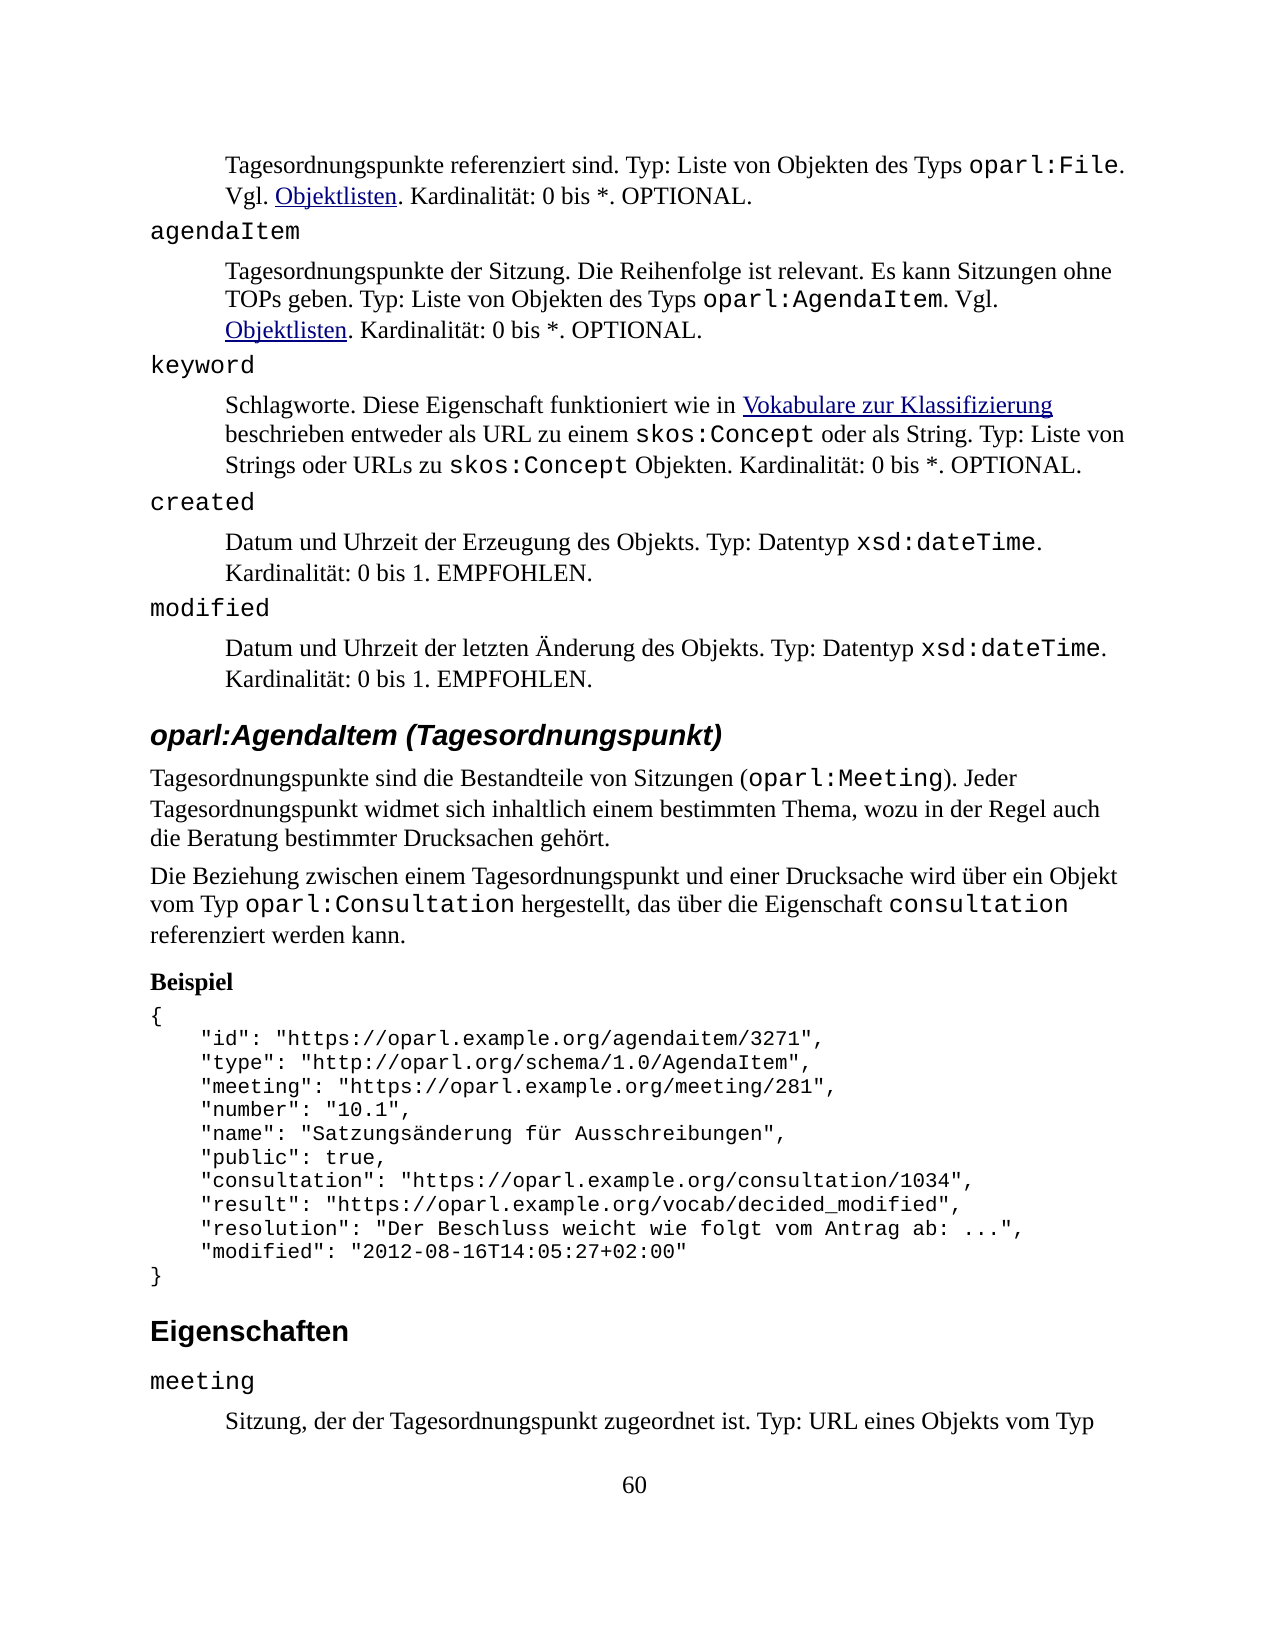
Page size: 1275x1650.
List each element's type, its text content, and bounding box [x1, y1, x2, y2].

text Sitzung, der der Tagesordnungspunkt zugeordnet ist. Typ: URL eines Objekts vom Typ [225, 1406, 1125, 1434]
text "resolution": "Der Beschluss weicht wie folgt vom Antrag ab: ...", [150, 1218, 1125, 1241]
text { [150, 1005, 1125, 1028]
text meeting [150, 1368, 1125, 1397]
subtitle oparl:AgendaItem (Tagesordnungspunkt) [150, 717, 1125, 751]
text "type": "http://oparl.org/schema/1.0/AgendaItem", [150, 1052, 1125, 1076]
text "meeting": "https://oparl.example.org/meeting/281", [150, 1076, 1125, 1099]
text "consultation": "https://oparl.example.org/consultation/1034", [150, 1170, 1125, 1194]
text agendaItem [150, 218, 1125, 247]
subtitle Eigenschaften [150, 1313, 1125, 1347]
text Datum und Uhrzeit der letzten Änderung des Objekts. Typ: Datentyp xsd:dateTime. Kardinalität: 0 bis 1. EMPFOHLEN. [225, 633, 1125, 692]
text Tagesordnungspunkte der Sitzung. Die Reihenfolge ist relevant. Es kann Sitzungen ohne TOPs geben. Typ: Liste von Objekten des Typs oparl:AgendaItem. Vgl. Objektlisten. Kardinalität: 0 bis *. OPTIONAL. [225, 256, 1125, 344]
text Schlagworte. Diese Eigenschaft funktioniert wie in Vokabulare zur Klassifizierung beschrieben entweder als URL zu einem skos:Concept oder als String. Typ: Liste von Strings oder URLs zu skos:Concept Objekten. Kardinalität: 0 bis *. OPTIONAL. [225, 390, 1125, 481]
text } [150, 1265, 1125, 1288]
text "id": "https://oparl.example.org/agendaitem/3271", [150, 1028, 1125, 1052]
text Die Beziehung zwischen einem Tagesordnungspunkt und einer Drucksache wird über ein Objekt vom Typ oparl:Consultation hergestellt, das über die Eigenschaft consultation referenziert werden kann. [150, 861, 1125, 949]
text keyword [150, 353, 1125, 381]
text Tagesordnungspunkte sind die Bestandteile von Sitzungen (oparl:Meeting). Jeder Tagesordnungspunkt widmet sich inhaltlich einem bestimmten Thema, wozu in der Regel auch die Beratung bestimmter Drucksachen gehört. [150, 763, 1125, 852]
text "modified": "2012-08-16T14:05:27+02:00" [150, 1241, 1125, 1265]
text "result": "https://oparl.example.org/vocab/decided_modified", [150, 1194, 1125, 1218]
text "public": true, [150, 1147, 1125, 1170]
text modified [150, 596, 1125, 624]
text "name": "Satzungsänderung für Ausschreibungen", [150, 1123, 1125, 1147]
text Tagesordnungspunkte referenziert sind. Typ: Liste von Objekten des Typs oparl:File. Vgl. Objektlisten. Kardinalität: 0 bis *. OPTIONAL. [225, 150, 1125, 209]
text "number": "10.1", [150, 1099, 1125, 1123]
text Beispiel [150, 967, 1125, 996]
text created [150, 490, 1125, 518]
text Datum und Uhrzeit der Erzeugung des Objekts. Typ: Datentyp xsd:dateTime. Kardinalität: 0 bis 1. EMPFOHLEN. [225, 527, 1125, 587]
